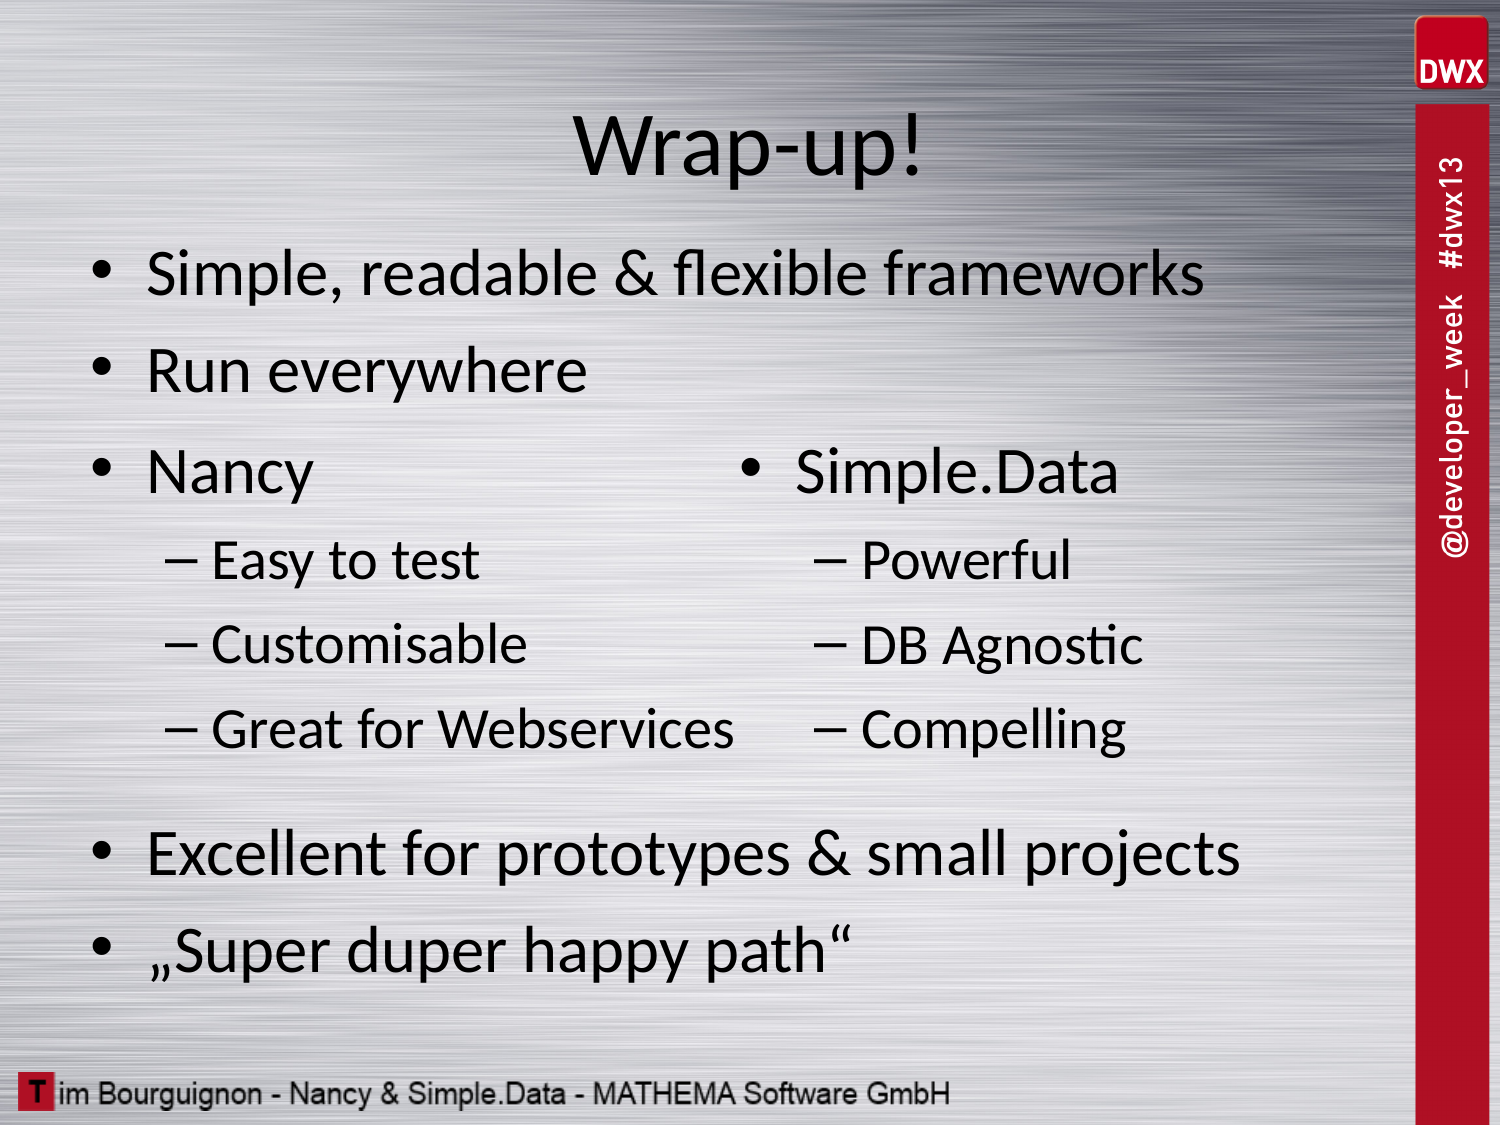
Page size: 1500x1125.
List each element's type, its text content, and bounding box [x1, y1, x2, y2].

title Wrap-up! [75, 45, 1426, 233]
picture [0, 0, 1500, 1125]
list Simple, readable & flexible frameworks Run everywhere Excellent for prototypes & small projects „Super duper happy path“ [75, 888, 1394, 1063]
list Nancy Easy to test Customisable Great for Webservices [75, 419, 724, 888]
list Simple, readable & flexible frameworks Run everywhere Excellent for prototypes & small projects „Super duper happy path“ [75, 221, 1394, 419]
list Simple.Data Powerful DB Agnostic Compelling [724, 419, 1406, 888]
